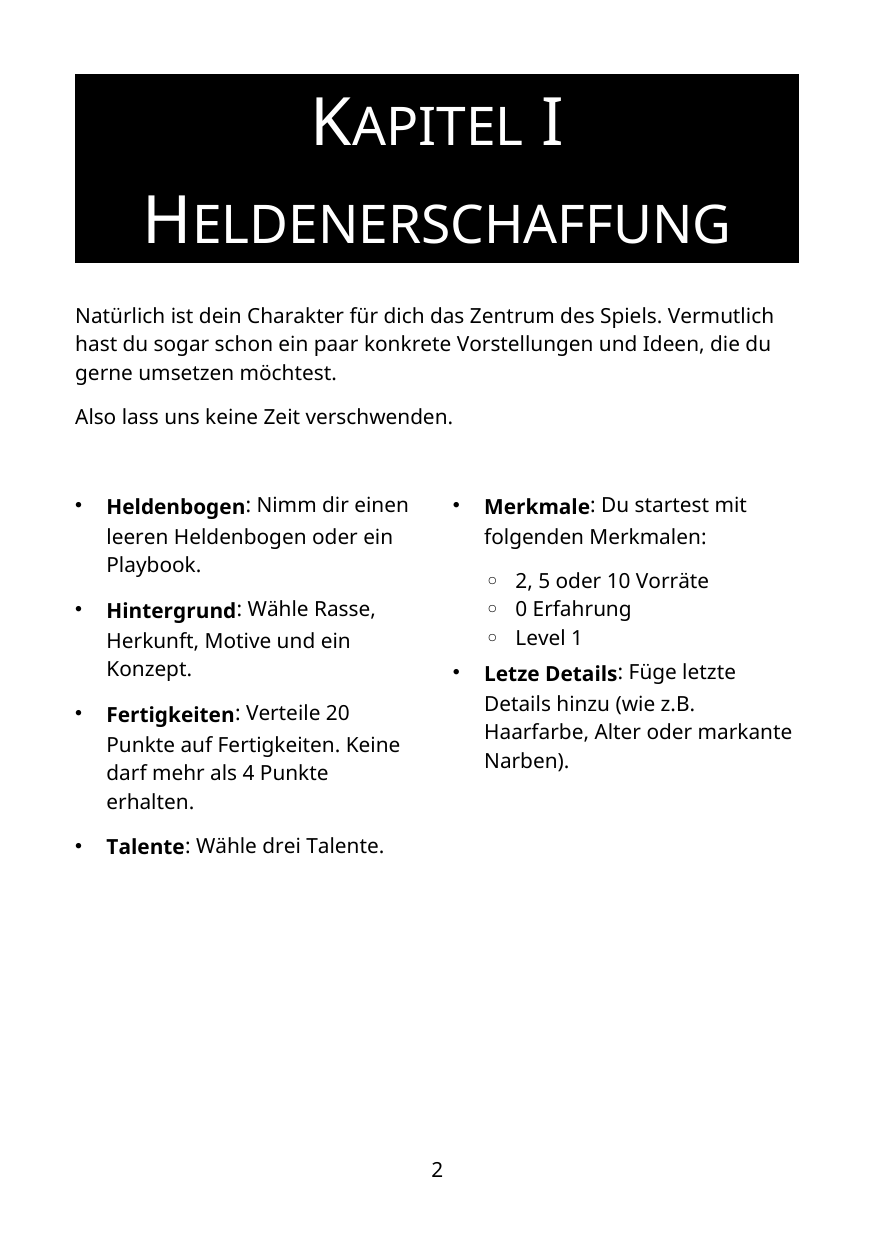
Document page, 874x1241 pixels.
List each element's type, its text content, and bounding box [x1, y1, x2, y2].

list Merkmale [484, 492, 590, 520]
list Letze Details [484, 659, 617, 687]
list Fertigkeiten [106, 700, 235, 728]
list Level 1 [484, 623, 799, 651]
list : Wähle Rasse, Herkunft, Motive und ein Konzept. [75, 594, 421, 683]
list Heldenbogen [106, 492, 245, 520]
list : Nimm dir einen leeren Heldenbogen oder ein Playbook. [75, 490, 421, 579]
subtitle Kapitel I [75, 74, 799, 165]
text Natürlich ist dein Charakter für dich das Zentrum des Spiels. Vermutlich hast du sogar schon ein paar konkrete Vorstellungen und Ideen, die du gerne umsetzen möchtest. [75, 301, 799, 386]
subtitle Heldenerschaffung [75, 172, 799, 263]
list : Du startest mit folgenden Merkmalen: [453, 490, 799, 550]
list : Verteile 20 Punkte auf Fertigkeiten. Keine darf mehr als 4 Punkte erhalten. [75, 698, 421, 815]
list Talente [106, 832, 185, 861]
list 0 Erfahrung [484, 594, 799, 623]
list 2, 5 oder 10 Vorräte [484, 566, 799, 594]
list : Wähle drei Talente. [75, 831, 421, 862]
list Hintergrund [106, 596, 236, 624]
text Also lass uns keine Zeit verschwenden. [75, 402, 799, 431]
list : Füge letzte Details hinzu (wie z.B. Haarfarbe, Alter oder markante Narben). [453, 657, 799, 774]
